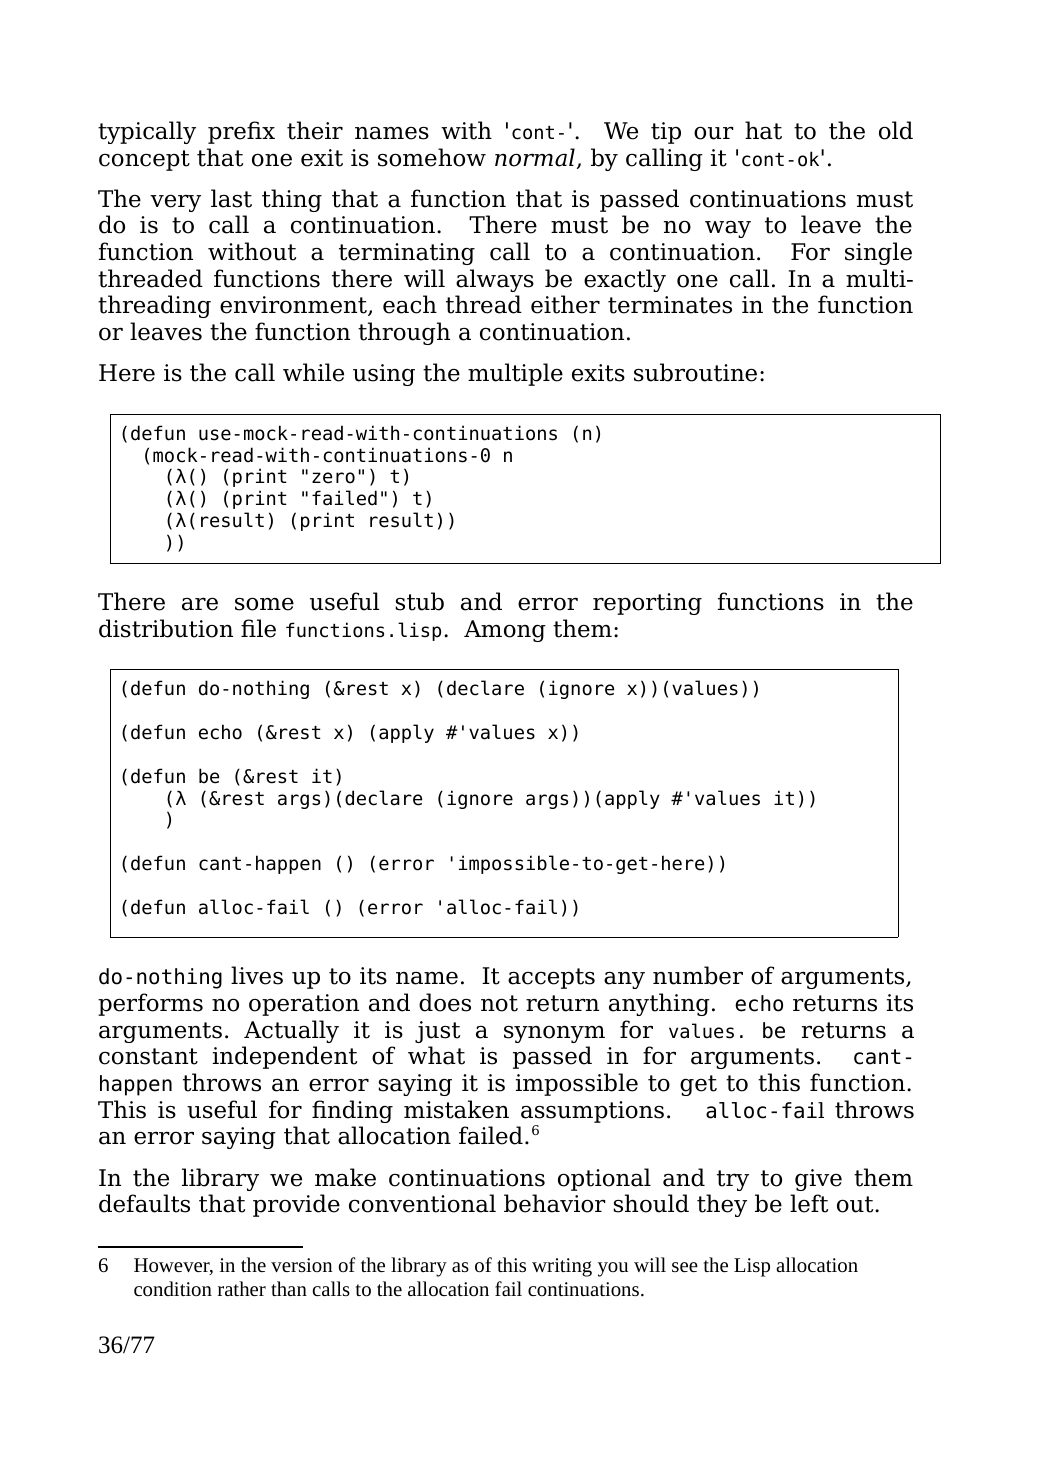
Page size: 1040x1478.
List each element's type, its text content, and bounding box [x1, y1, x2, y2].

text The very last thing that a function that is passed continuations must do is to call a continuation. There must be no way to leave the function without a terminating call to a continuation. For single threaded functions there will always be exactly one call. In a multi-threading environment, each thread either terminates in the function or leaves the function through a continuation. [98, 186, 914, 346]
text (defun cant-happen () (error 'impossible-to-get-here)) [119, 853, 889, 875]
text do-nothing lives up to its name. It accepts any number of arguments, performs no operation and does not return anything. echo returns its arguments. Actually it is just a synonym for values. be returns a constant independent of what is passed in for arguments. cant-happen throws an error saying it is impossible to get to this function. This is useful for finding mistaken assumptions. alloc-fail throws an error saying that allocation failed. [98, 963, 914, 1150]
text (λ() (print "zero") t) [119, 466, 932, 488]
text In the library we make continuations optional and try to give them defaults that provide conventional behavior should they be left out. [98, 1165, 914, 1218]
text ) [119, 809, 889, 831]
text (defun use-mock-read-with-continuations (n) [119, 423, 932, 444]
text typically prefix their names with 'cont-'. We tip our hat to the old concept that one exit is somehow normal, by calling it 'cont-ok'. [98, 118, 914, 171]
text (λ() (print "failed") t) [119, 488, 932, 510]
text (defun do-nothing (&rest x) (declare (ignore x))(values)) [119, 678, 889, 700]
text (λ(result) (print result)) [119, 510, 932, 532]
text There are some useful stub and error reporting functions in the distribution file functions.lisp. Among them: [98, 589, 914, 643]
text Here is the call while using the multiple exits subroutine: [98, 361, 914, 387]
text )) [119, 532, 932, 554]
text (λ (&rest args)(declare (ignore args))(apply #'values it)) [119, 787, 889, 809]
text (defun echo (&rest x) (apply #'values x)) [119, 722, 889, 744]
text (defun alloc-fail () (error 'alloc-fail)) [119, 897, 889, 919]
text (defun be (&rest it) [119, 766, 889, 787]
text (mock-read-with-continuations-0 n [119, 444, 932, 466]
text However, in the version of the library as of this writing you will see the Lisp allocation condition rather than calls to the allocation fail continuations. [98, 1253, 914, 1301]
